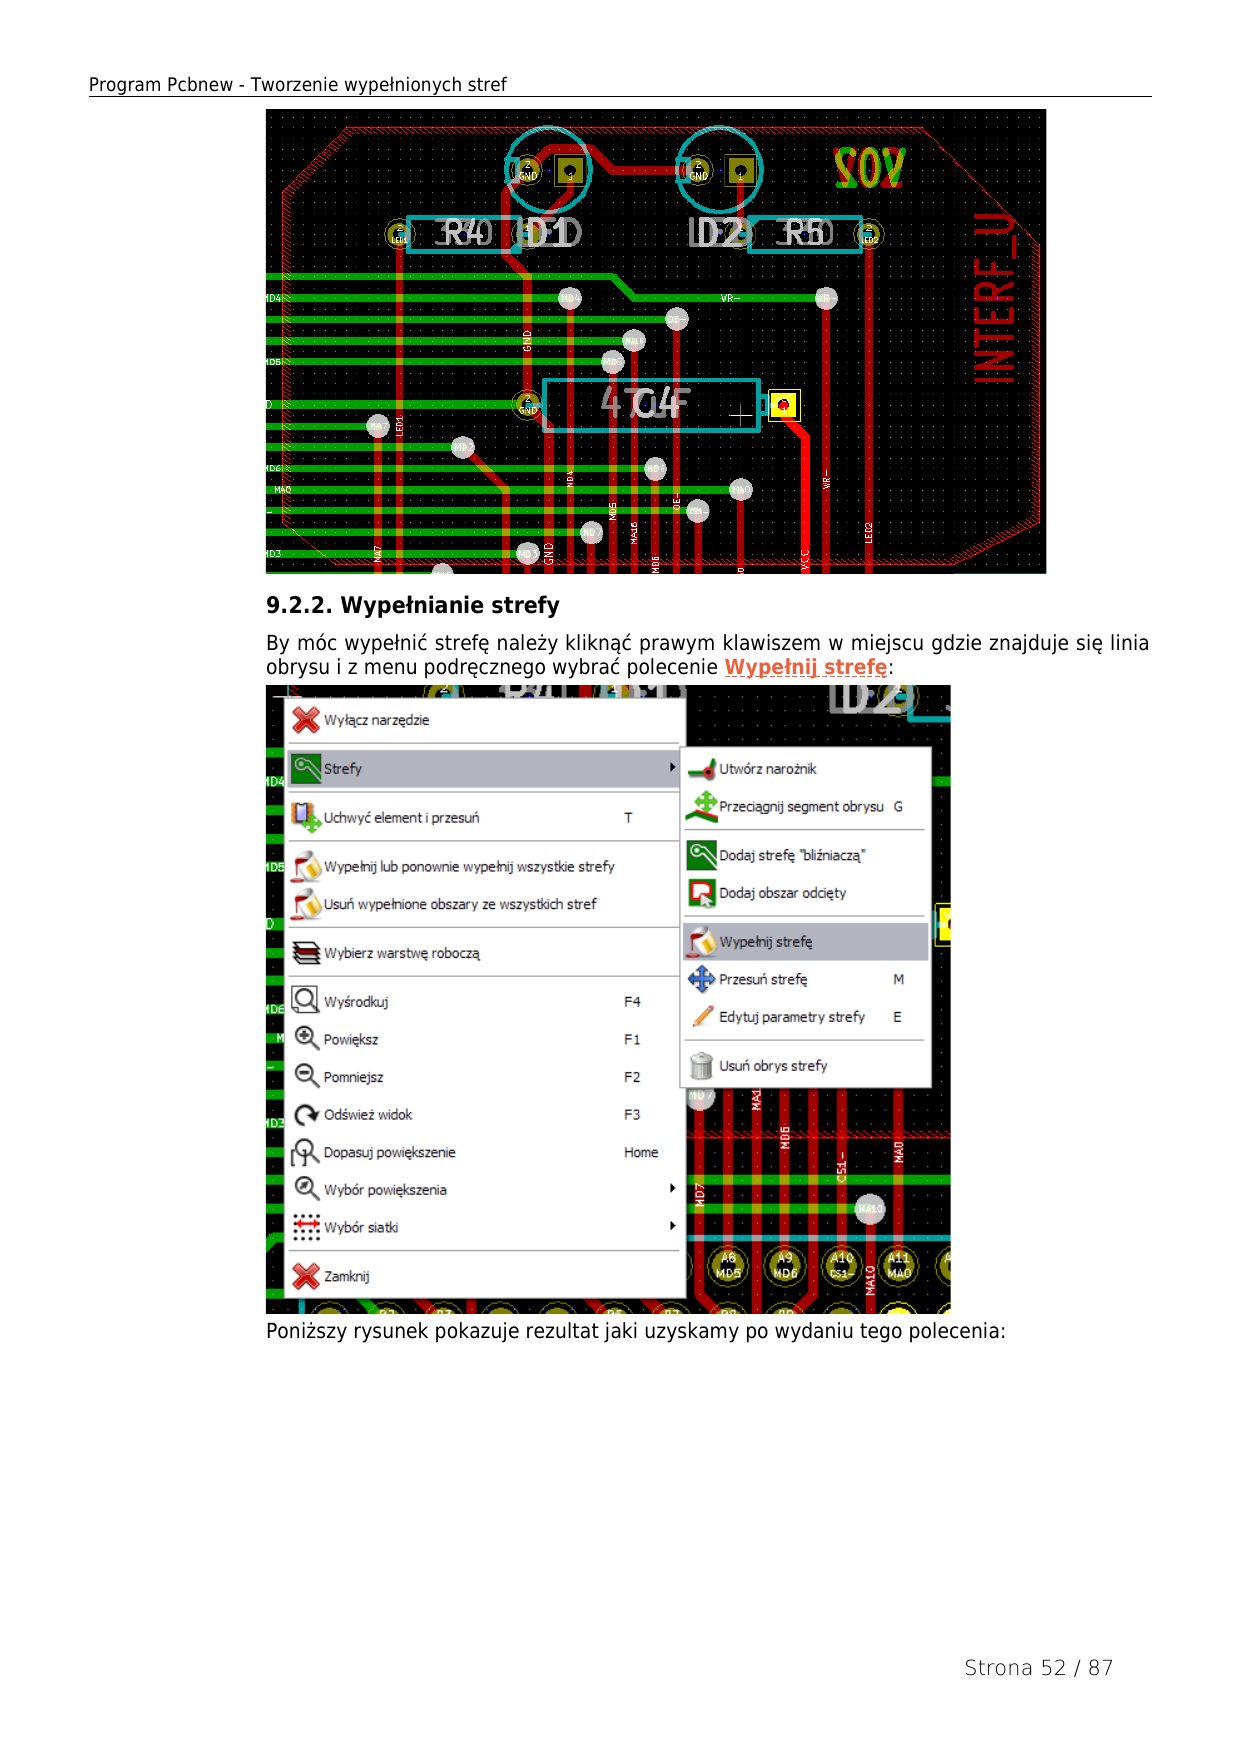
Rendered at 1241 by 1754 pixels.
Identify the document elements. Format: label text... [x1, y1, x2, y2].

picture [265, 685, 951, 1314]
subtitle Wypełnianie strefy [266, 592, 1152, 619]
text By móc wypełnić strefę należy kliknąć prawym klawiszem w miejscu gdzie znajduje się linia obrysu i z menu podręcznego wybrać polecenie Wypełnij strefę: [266, 631, 1152, 679]
picture [265, 109, 1047, 574]
text Poniższy rysunek pokazuje rezultat jaki uzyskamy po wydaniu tego polecenia: [266, 1319, 1152, 1343]
